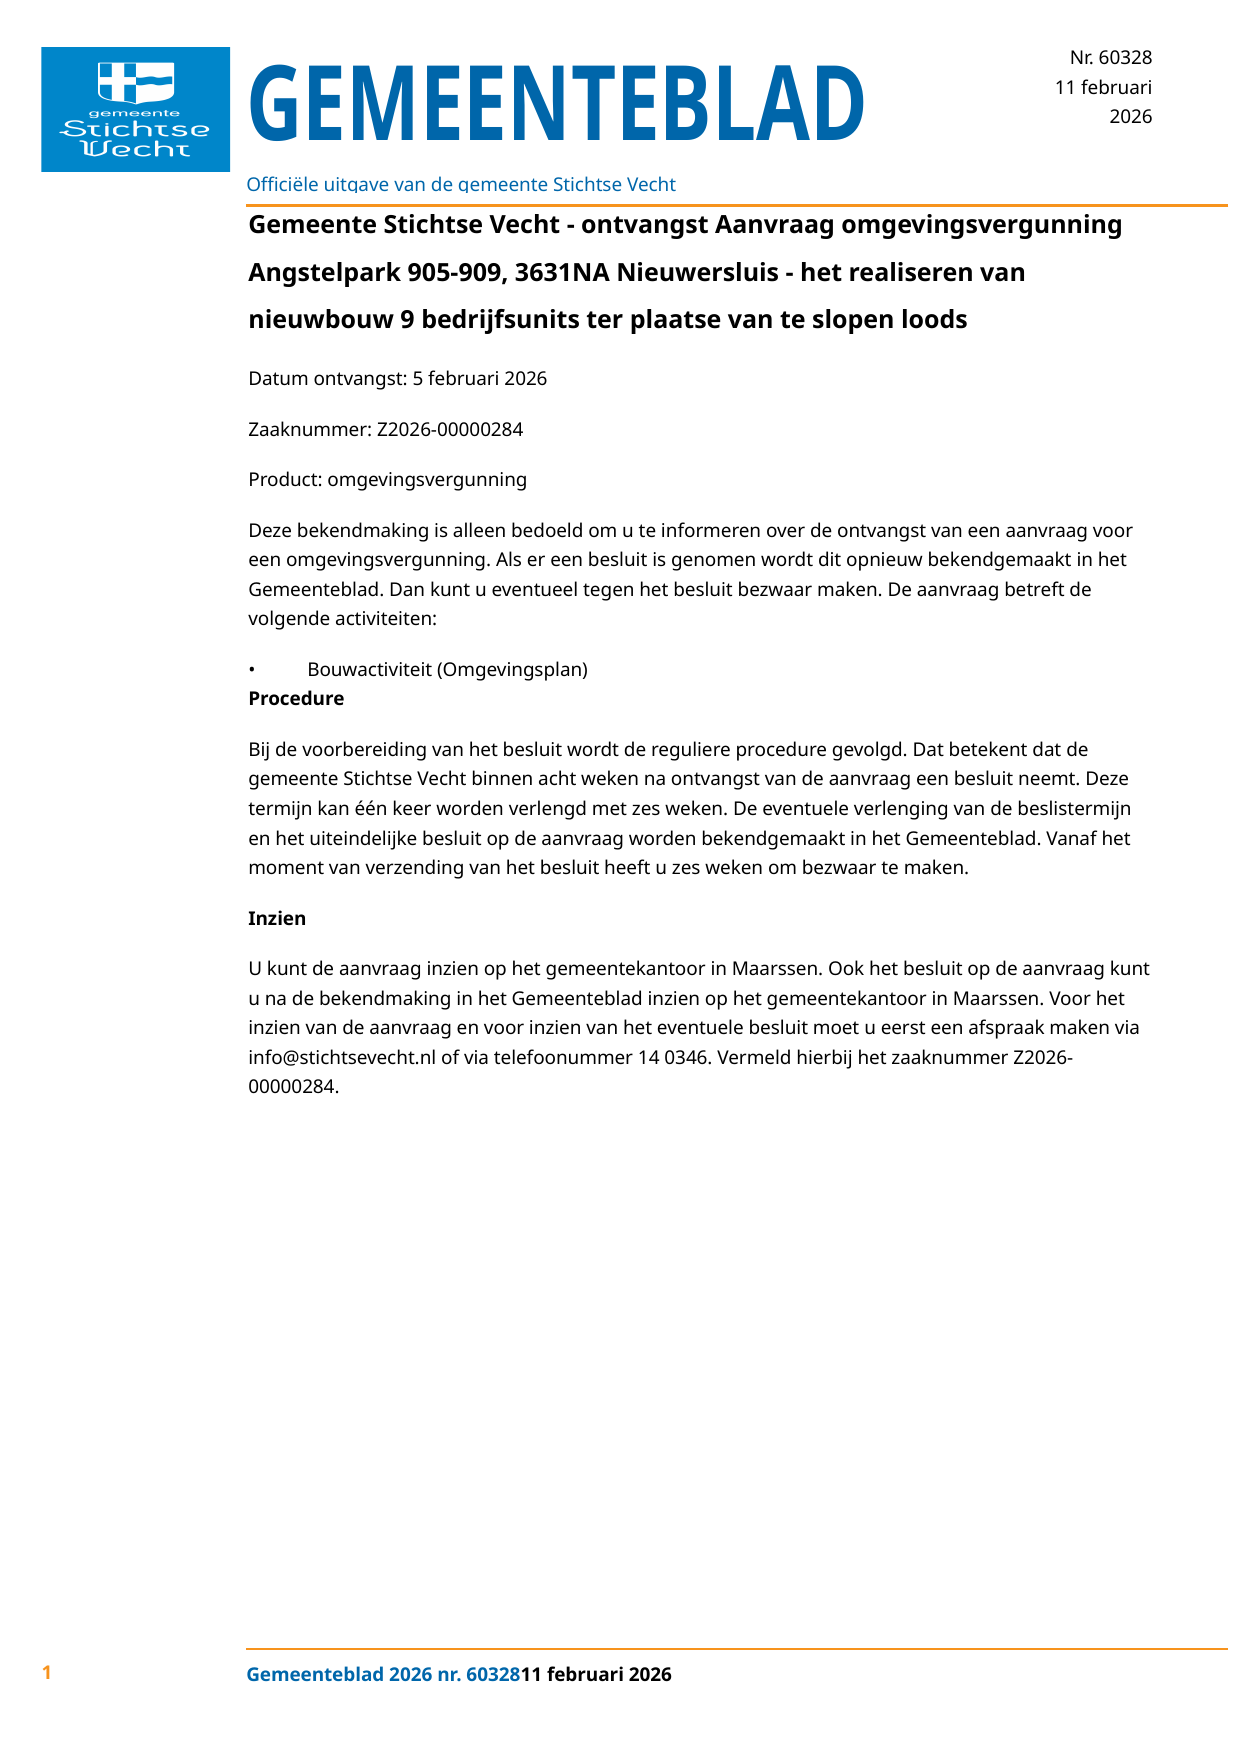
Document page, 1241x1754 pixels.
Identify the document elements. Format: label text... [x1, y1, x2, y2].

text Product: omgevingsvergunning [248, 466, 1152, 492]
text Gemeente Stichtse Vecht - ontvangst Aanvraag omgevingsvergunning Angstelpark 905-909, 3631NA Nieuwersluis - het realiseren van nieuwbouw 9 bedrijfsunits ter plaatse van te slopen loods [248, 207, 1152, 336]
text Procedure [248, 686, 1152, 711]
list Bouwactiviteit (Omgevingsplan) [248, 656, 1152, 682]
text Inzien [248, 905, 1152, 930]
text Zaaknummer: Z2026-00000284 [248, 416, 1152, 442]
text Deze bekendmaking is alleen bedoeld om u te informeren over de ontvangst van een aanvraag voor een omgevingsvergunning. Als er een besluit is genomen wordt dit opnieuw bekendgemaakt in het Gemeenteblad. Dan kunt u eventueel tegen het besluit bezwaar maken. De aanvraag betreft de volgende activiteiten: [248, 517, 1152, 631]
text Datum ontvangst: 5 februari 2026 [248, 366, 1152, 391]
picture [99, 63, 135, 101]
picture [137, 63, 174, 103]
text U kunt de aanvraag inzien op het gemeentekantoor in Maarssen. Ook het besluit op de aanvraag kunt u na de bekendmaking in het Gemeenteblad inzien op het gemeentekantoor in Maarssen. Voor het inzien van de aanvraag en voor inzien van het eventuele besluit moet u eerst een afspraak maken via info@stichtsevecht.nl of via telefoonummer 14 0346. Vermeld hierbij het zaaknummer Z2026-00000284. [248, 955, 1152, 1099]
text Bij de voorbereiding van het besluit wordt de reguliere procedure gevolgd. Dat betekent dat de gemeente Stichtse Vecht binnen acht weken na ontvangst van de aanvraag een besluit neemt. Deze termijn kan één keer worden verlengd met zes weken. De eventuele verlenging van de beslistermijn en het uiteindelijke besluit op de aanvraag worden bekendgemaakt in het Gemeenteblad. Vanaf het moment van verzending van het besluit heeft u zes weken om bezwaar te maken. [248, 736, 1152, 880]
